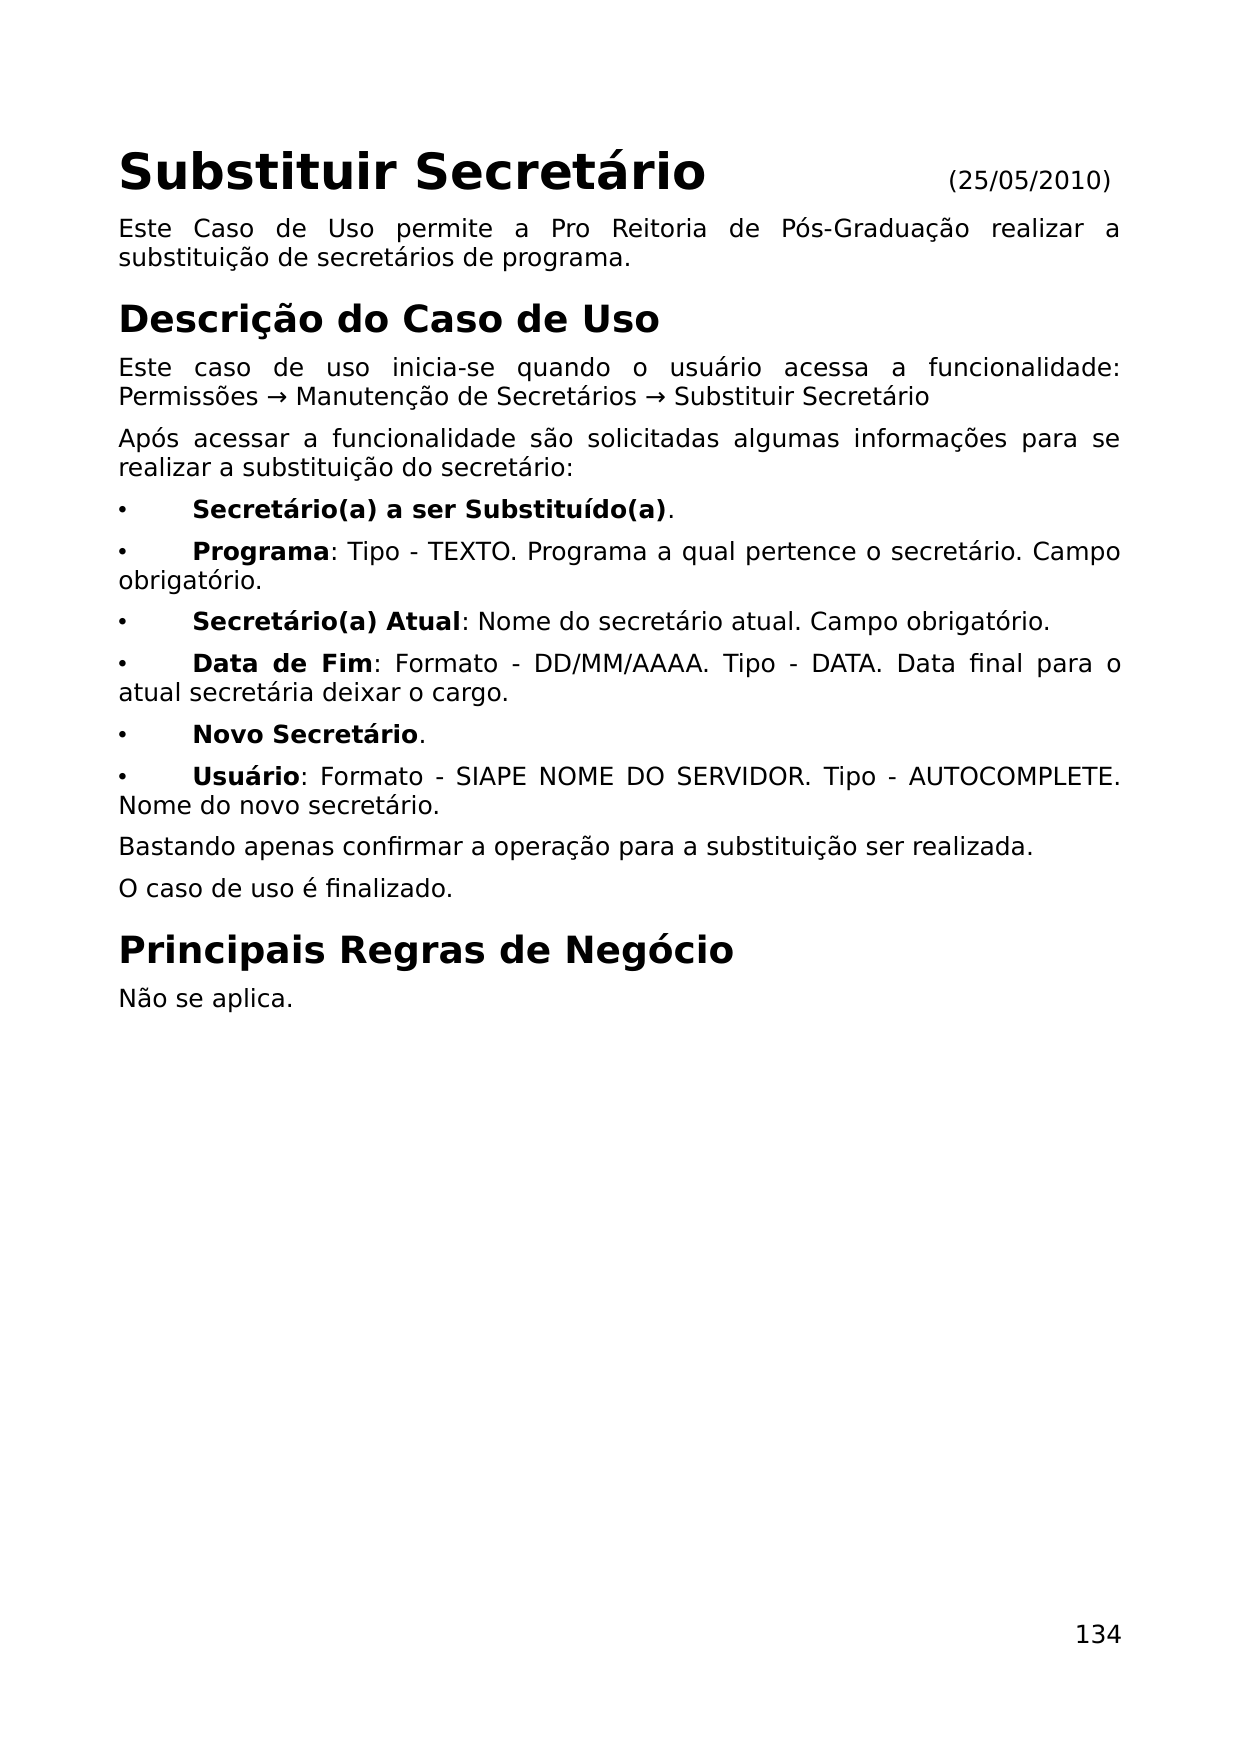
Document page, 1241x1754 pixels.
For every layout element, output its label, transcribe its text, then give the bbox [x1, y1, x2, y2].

list Programa: Tipo - TEXTO. Programa a qual pertence o secretário. Campo obrigatório. [118, 537, 1122, 595]
text Após acessar a funcionalidade são solicitadas algumas informações para se realizar a substituição do secretário: [118, 424, 1122, 482]
text Não se aplica. [118, 984, 1122, 1014]
list Novo Secretário. [118, 720, 1122, 749]
subtitle Substituir Secretário (25/05/2010) [118, 143, 1122, 201]
list Usuário: Formato - SIAPE NOME DO SERVIDOR. Tipo - AUTOCOMPLETE. Nome do novo secretário. [118, 762, 1122, 820]
subtitle Descrição do Caso de Uso [118, 297, 1122, 341]
text O caso de uso é finalizado. [118, 874, 1122, 903]
list Secretário(a) Atual: Nome do secretário atual. Campo obrigatório. [118, 607, 1122, 637]
text Este caso de uso inicia-se quando o usuário acessa a funcionalidade: Permissões → Manutenção de Secretários → Substituir Secretário [118, 353, 1122, 412]
text Bastando apenas confirmar a operação para a substituição ser realizada. [118, 832, 1122, 862]
list Secretário(a) a ser Substituído(a). [118, 495, 1122, 524]
subtitle Principais Regras de Negócio [118, 928, 1122, 972]
text Este Caso de Uso permite a Pro Reitoria de Pós-Graduação realizar a substituição de secretários de programa. [118, 214, 1122, 272]
list Data de Fim: Formato - DD/MM/AAAA. Tipo - DATA. Data final para o atual secretária deixar o cargo. [118, 649, 1122, 707]
